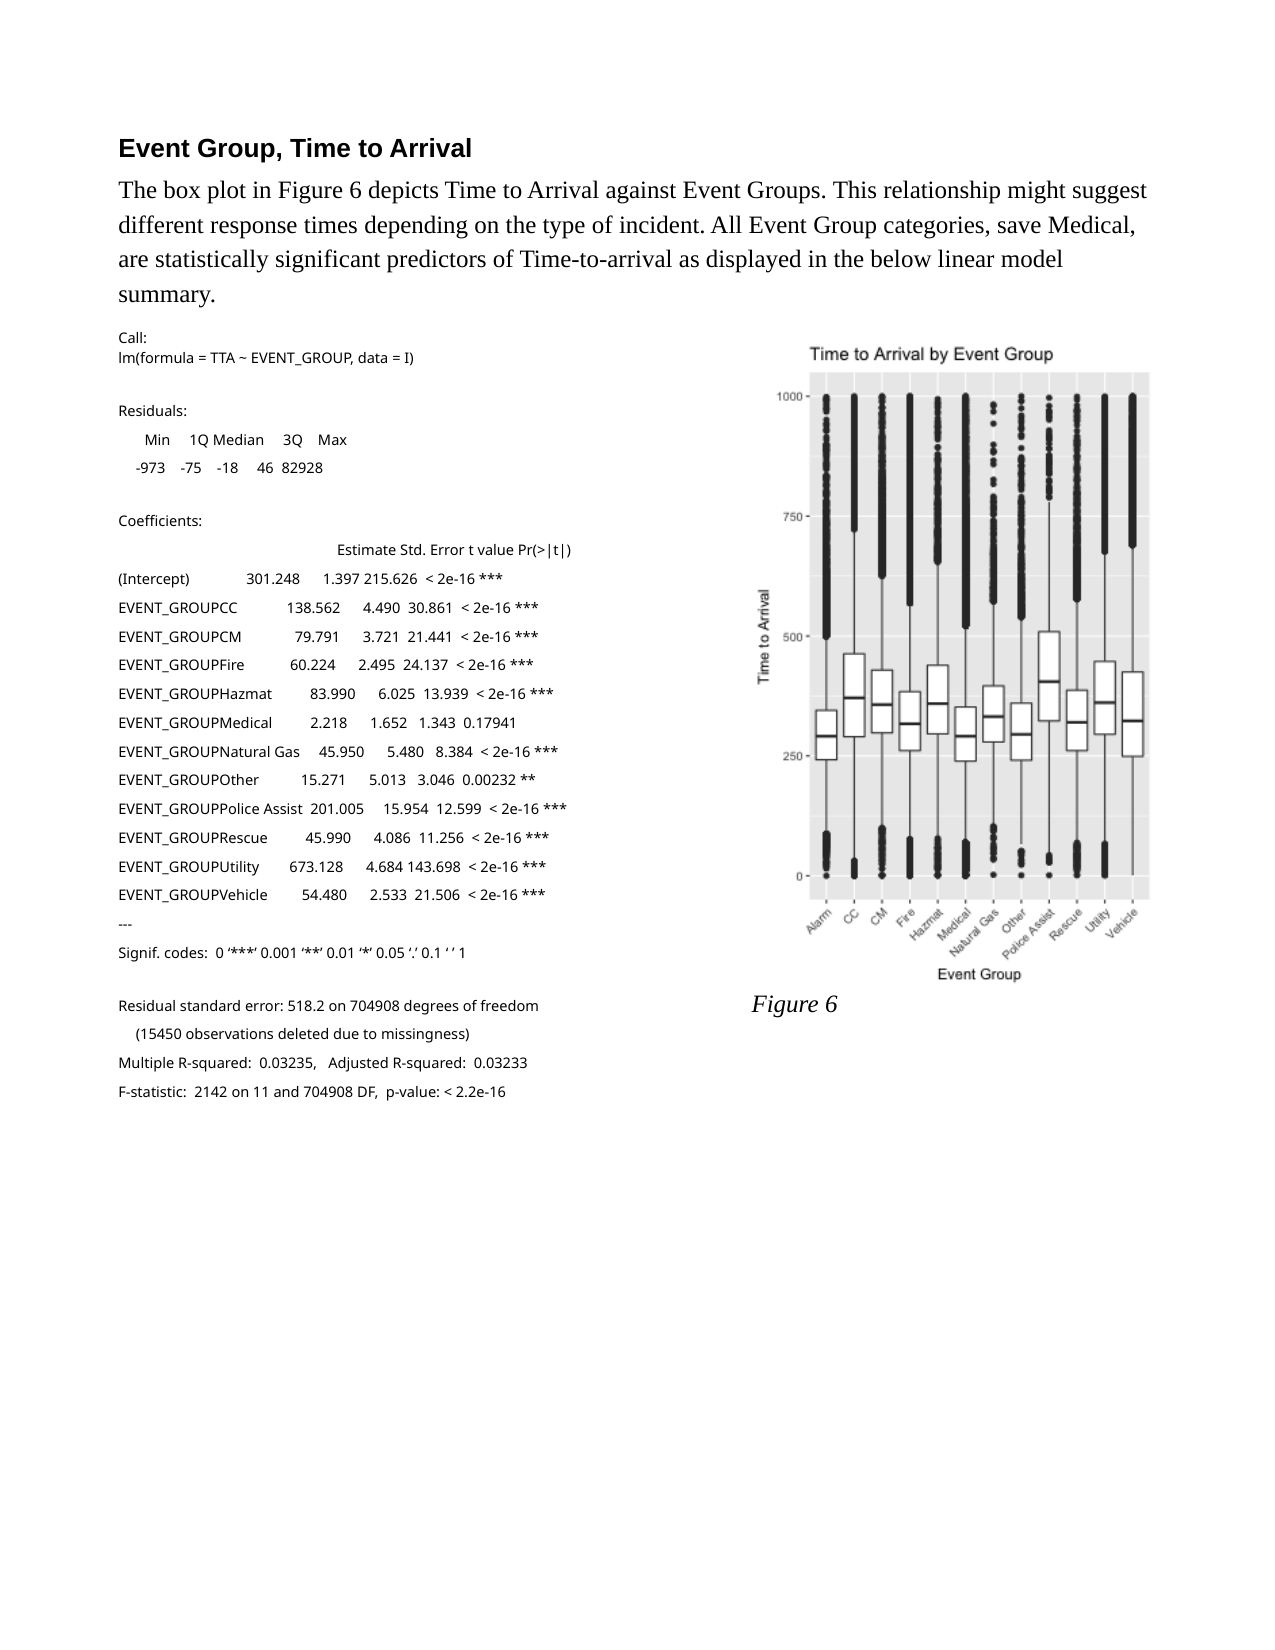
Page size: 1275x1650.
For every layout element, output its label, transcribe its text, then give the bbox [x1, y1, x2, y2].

text (Intercept) 301.248 1.397 215.626 < 2e-16 *** [118, 569, 751, 589]
text Residuals: [118, 401, 751, 420]
text Figure 6 [751, 989, 1157, 1018]
picture [751, 340, 1157, 989]
text EVENT_GROUPFire 60.224 2.495 24.137 < 2e-16 *** [118, 655, 751, 675]
text The box plot in Figure 6 depicts Time to Arrival against Event Groups. This relationship might suggest different response times depending on the type of incident. All Event Group categories, save Medical, are statistically significant predictors of Time-to-arrival as displayed in the below linear model summary. [118, 175, 1157, 308]
text Signif. codes: 0 ‘***’ 0.001 ‘**’ 0.01 ‘*’ 0.05 ‘.’ 0.1 ‘ ’ 1 [118, 943, 751, 962]
text -973 -75 -18 46 82928 [118, 458, 751, 478]
text EVENT_GROUPPolice Assist 201.005 15.954 12.599 < 2e-16 *** [118, 799, 751, 819]
text F-statistic: 2142 on 11 and 704908 DF, p-value: < 2.2e-16 [118, 1082, 1157, 1102]
text EVENT_GROUPCM 79.791 3.721 21.441 < 2e-16 *** [118, 626, 751, 646]
text (15450 observations deleted due to missingness) [118, 1024, 1157, 1044]
text Coefficients: [118, 511, 751, 531]
subtitle Event Group, Time to Arrival [118, 133, 1157, 163]
text EVENT_GROUPOther 15.271 5.013 3.046 0.00232 ** [118, 770, 751, 790]
text lm(formula = TTA ~ EVENT_GROUP, data = I) [118, 348, 751, 368]
text EVENT_GROUPMedical 2.218 1.652 1.343 0.17941 [118, 713, 751, 732]
text EVENT_GROUPCC 138.562 4.490 30.861 < 2e-16 *** [118, 598, 751, 617]
text Multiple R-squared: 0.03235, Adjusted R-squared: 0.03233 [118, 1053, 1157, 1073]
text Min 1Q Median 3Q Max [118, 429, 751, 449]
text Call: [118, 328, 1157, 348]
text Estimate Std. Error t value Pr(>|t|) [118, 540, 751, 560]
text --- [118, 914, 751, 934]
text EVENT_GROUPHazmat 83.990 6.025 13.939 < 2e-16 *** [118, 684, 751, 704]
text EVENT_GROUPVehicle 54.480 2.533 21.506 < 2e-16 *** [118, 885, 751, 905]
text EVENT_GROUPUtility 673.128 4.684 143.698 < 2e-16 *** [118, 856, 751, 876]
text Residual standard error: 518.2 on 704908 degrees of freedom [118, 995, 751, 1015]
text EVENT_GROUPNatural Gas 45.950 5.480 8.384 < 2e-16 *** [118, 741, 751, 761]
text EVENT_GROUPRescue 45.990 4.086 11.256 < 2e-16 *** [118, 828, 751, 847]
